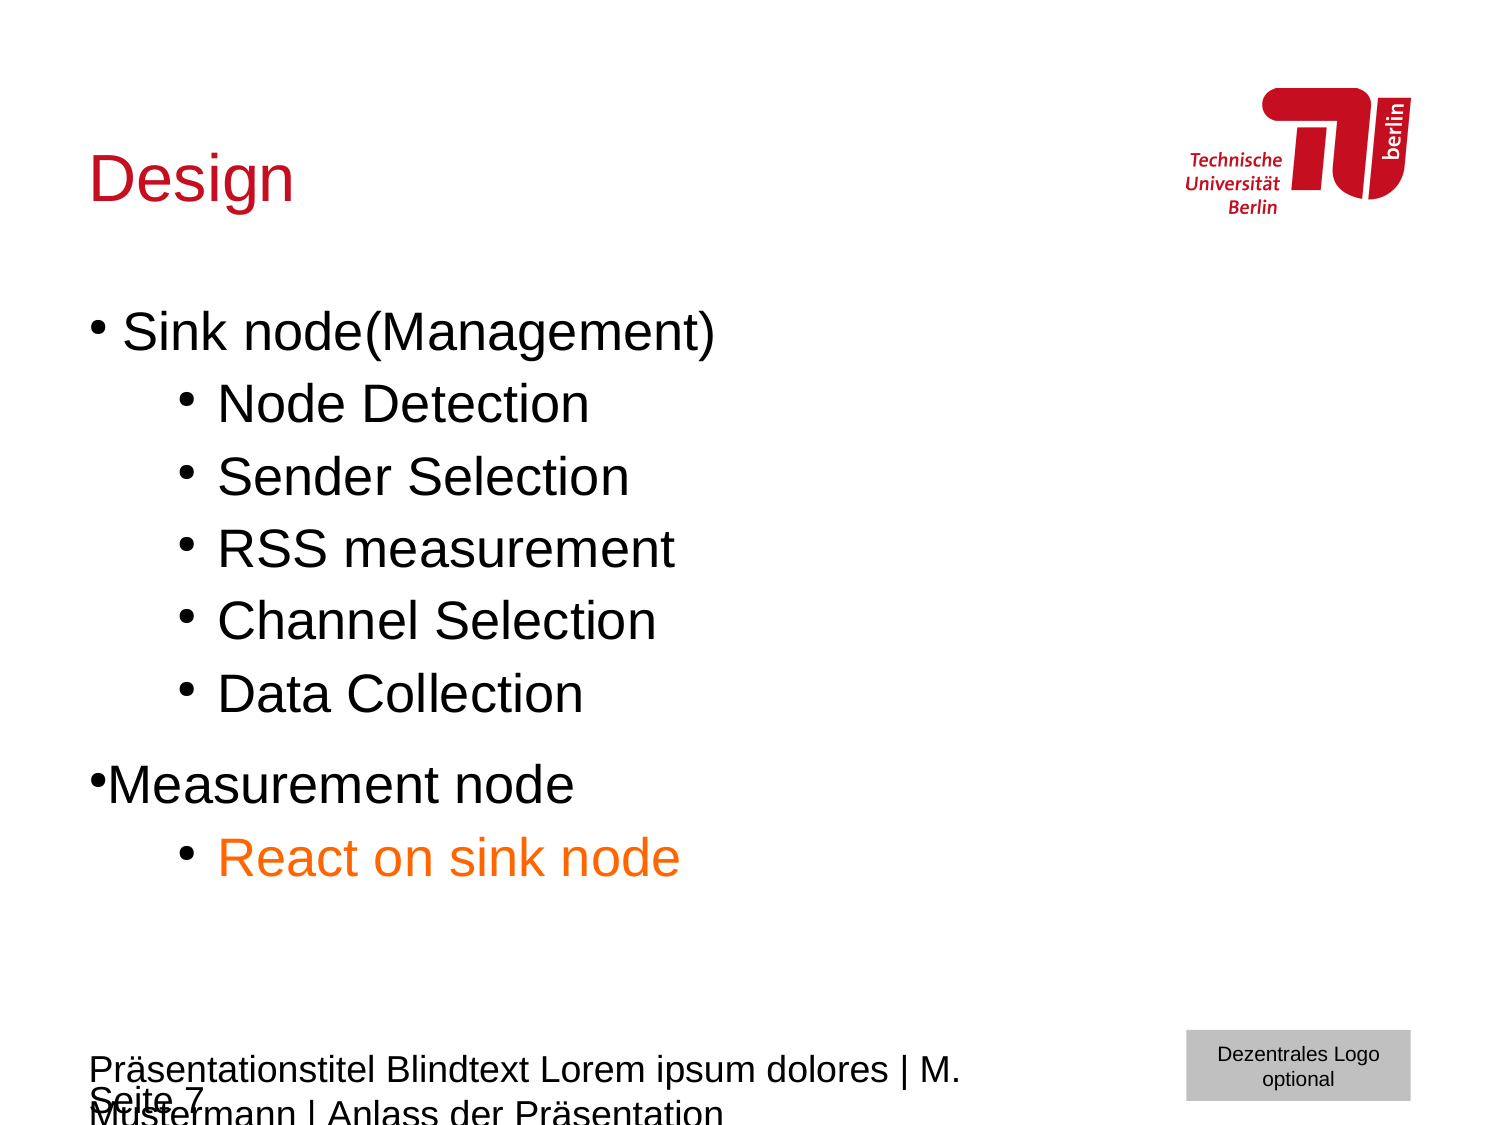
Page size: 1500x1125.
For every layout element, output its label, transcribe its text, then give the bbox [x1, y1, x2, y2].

title Design [88, 120, 1411, 215]
list Sink node(Management) Node Detection Sender Selection RSS measurement Channel Selection Data Collection Measurement node React on sink node [88, 315, 1411, 983]
picture [1186, 88, 1411, 120]
